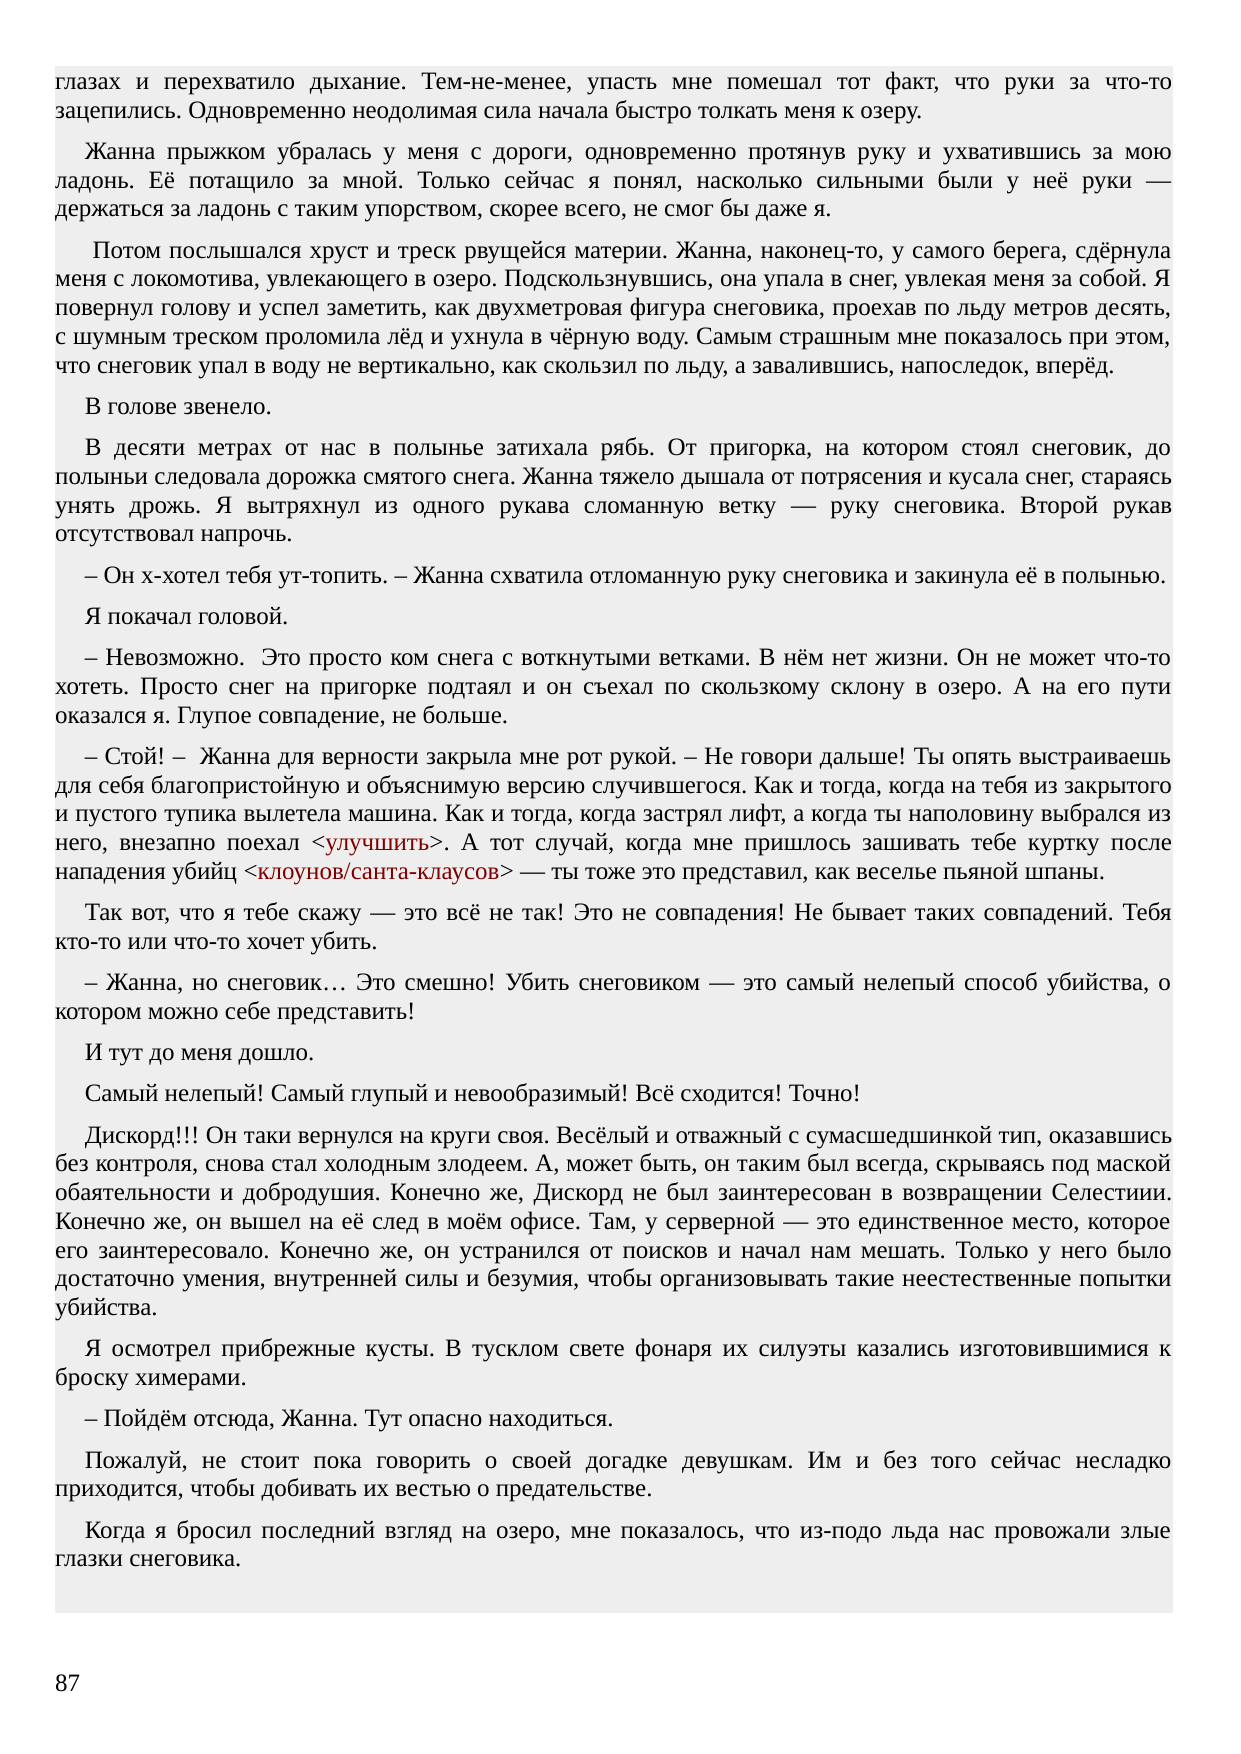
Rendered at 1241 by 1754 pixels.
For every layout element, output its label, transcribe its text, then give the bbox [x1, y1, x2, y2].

text – Пойдём отсюда, Жанна. Тут опасно находиться. [55, 1403, 1173, 1432]
text – Стой! – Жанна для верности закрыла мне рот рукой. – Не говори дальше! Ты опять выстраиваешь для себя благопристойную и объяснимую версию случившегося. Как и тогда, когда на тебя из закрытого и пустого тупика вылетела машина. Как и тогда, когда застрял лифт, а когда ты наполовину выбрался из него, внезапно поехал <улучшить>. А тот случай, когда мне пришлось зашивать тебе куртку после нападения убийц <клоунов/санта-клаусов> — ты тоже это представил, как веселье пьяной шпаны. [55, 741, 1173, 885]
text Когда я бросил последний взгляд на озеро, мне показалось, что из-подо льда нас провожали злые глазки снеговика. [55, 1515, 1173, 1572]
text – Он х-хотел тебя ут-топить. – Жанна схватила отломанную руку снеговика и закинула её в полынью. [55, 560, 1173, 588]
text И тут до меня дошло. [55, 1037, 1173, 1066]
text Жанна прыжком убралась у меня с дороги, одновременно протянув руку и ухватившись за мою ладонь. Её потащило за мной. Только сейчас я понял, насколько сильными были у неё руки — держаться за ладонь с таким упорством, скорее всего, не смог бы даже я. [55, 136, 1173, 222]
text В голове звенело. [55, 391, 1173, 420]
text глазах и перехватило дыхание. Тем-не-менее, упасть мне помешал тот факт, что руки за что-то зацепились. Одновременно неодолимая сила начала быстро толкать меня к озеру. [55, 66, 1173, 123]
text Самый нелепый! Самый глупый и невообразимый! Всё сходится! Точно! [55, 1078, 1173, 1107]
text Я покачал головой. [55, 601, 1173, 630]
text – Невозможно. Это просто ком снега с воткнутыми ветками. В нём нет жизни. Он не может что-то хотеть. Просто снег на пригорке подтаял и он съехал по скользкому склону в озеро. А на его пути оказался я. Глупое совпадение, не больше. [55, 642, 1173, 728]
text Дискорд!!! Он таки вернулся на круги своя. Весёлый и отважный с сумасшедшинкой тип, оказавшись без контроля, снова стал холодным злодеем. А, может быть, он таким был всегда, скрываясь под маской обаятельности и добродушия. Конечно же, Дискорд не был заинтересован в возвращении Селестиии. Конечно же, он вышел на её след в моём офисе. Там, у серверной — это единственное место, которое его заинтересовало. Конечно же, он устранился от поисков и начал нам мешать. Только у него было достаточно умения, внутренней силы и безумия, чтобы организовывать такие неестественные попытки убийства. [55, 1120, 1173, 1321]
text Так вот, что я тебе скажу — это всё не так! Это не совпадения! Не бывает таких совпадений. Тебя кто-то или что-то хочет убить. [55, 897, 1173, 955]
text Пожалуй, не стоит пока говорить о своей догадке девушкам. Им и без того сейчас несладко приходится, чтобы добивать их вестью о предательстве. [55, 1445, 1173, 1502]
text – Жанна, но снеговик… Это смешно! Убить снеговиком — это самый нелепый способ убийства, о котором можно себе представить! [55, 967, 1173, 1025]
text В десяти метрах от нас в полынье затихала рябь. От пригорка, на котором стоял снеговик, до полыньи следовала дорожка смятого снега. Жанна тяжело дышала от потрясения и кусала снег, стараясь унять дрожь. Я вытряхнул из одного рукава сломанную ветку — руку снеговика. Второй рукав отсутствовал напрочь. [55, 432, 1173, 547]
text Я осмотрел прибрежные кусты. В тусклом свете фонаря их силуэты казались изготовившимися к броску химерами. [55, 1333, 1173, 1391]
text Потом послышался хруст и треск рвущейся материи. Жанна, наконец-то, у самого берега, сдёрнула меня с локомотива, увлекающего в озеро. Подскользнувшись, она упала в снег, увлекая меня за собой. Я повернул голову и успел заметить, как двухметровая фигура снеговика, проехав по льду метров десять, с шумным треском проломила лёд и ухнула в чёрную воду. Самым страшным мне показалось при этом, что снеговик упал в воду не вертикально, как скользил по льду, а завалившись, напоследок, вперёд. [55, 235, 1173, 378]
